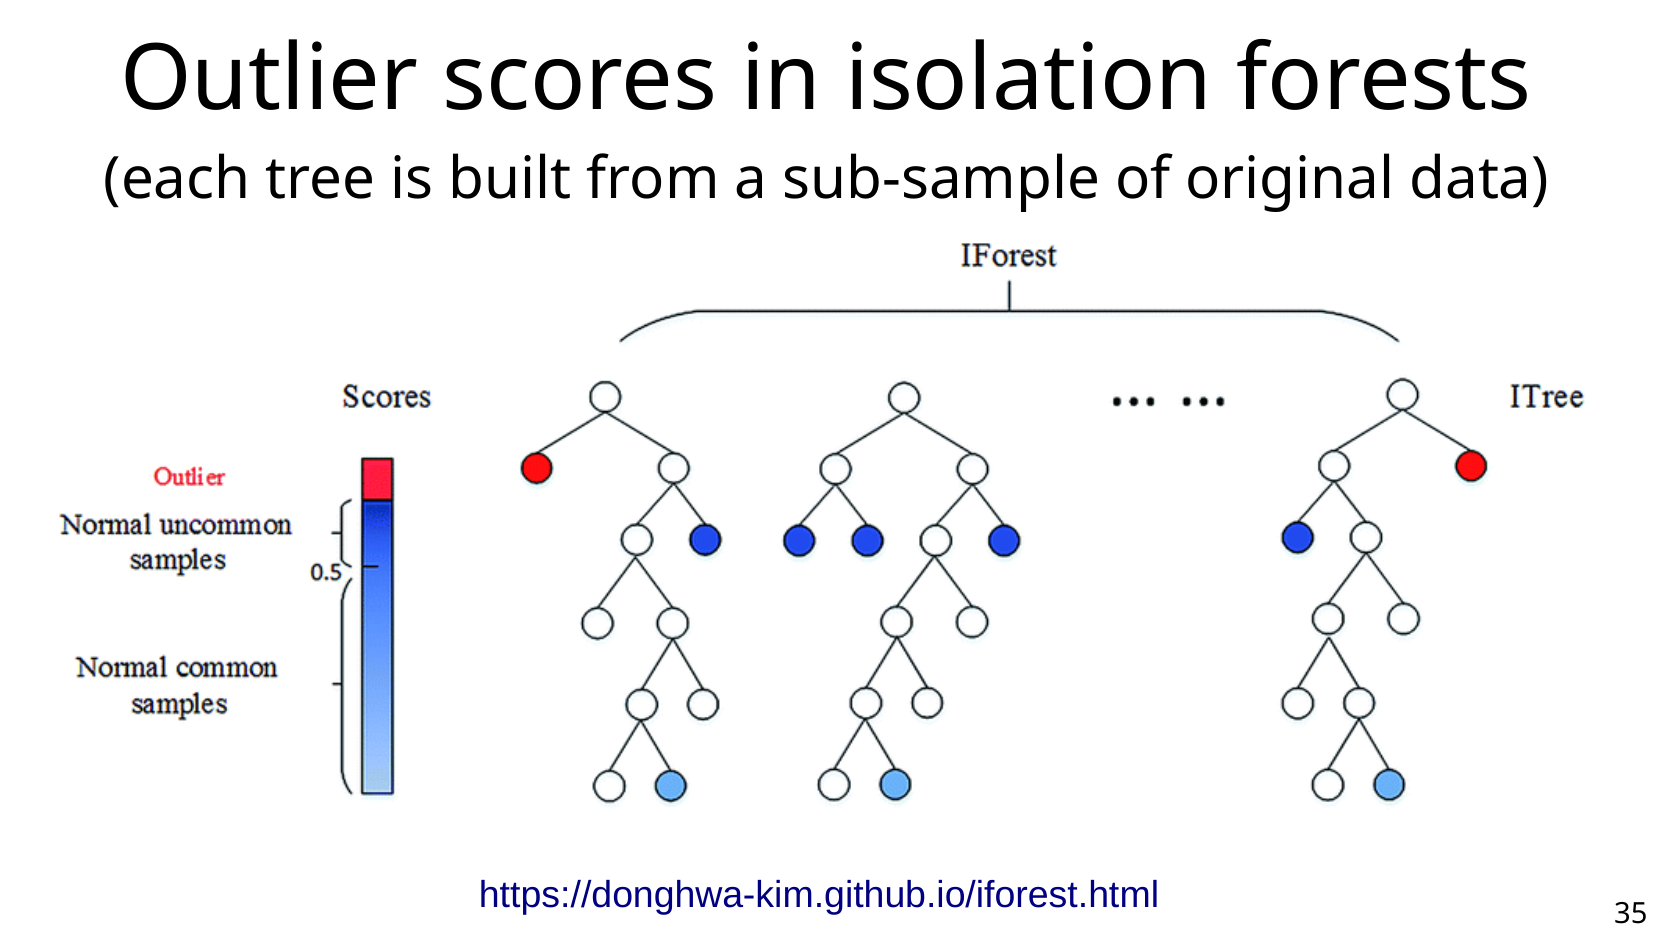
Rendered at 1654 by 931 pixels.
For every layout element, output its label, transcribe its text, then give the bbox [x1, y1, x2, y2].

title Outlier scores in isolation forests (each tree is built from a sub-sample of original data) [82, 1, 1571, 226]
picture [55, 239, 1589, 816]
text_box https://donghwa-kim.github.io/iforest.html [464, 866, 1175, 924]
